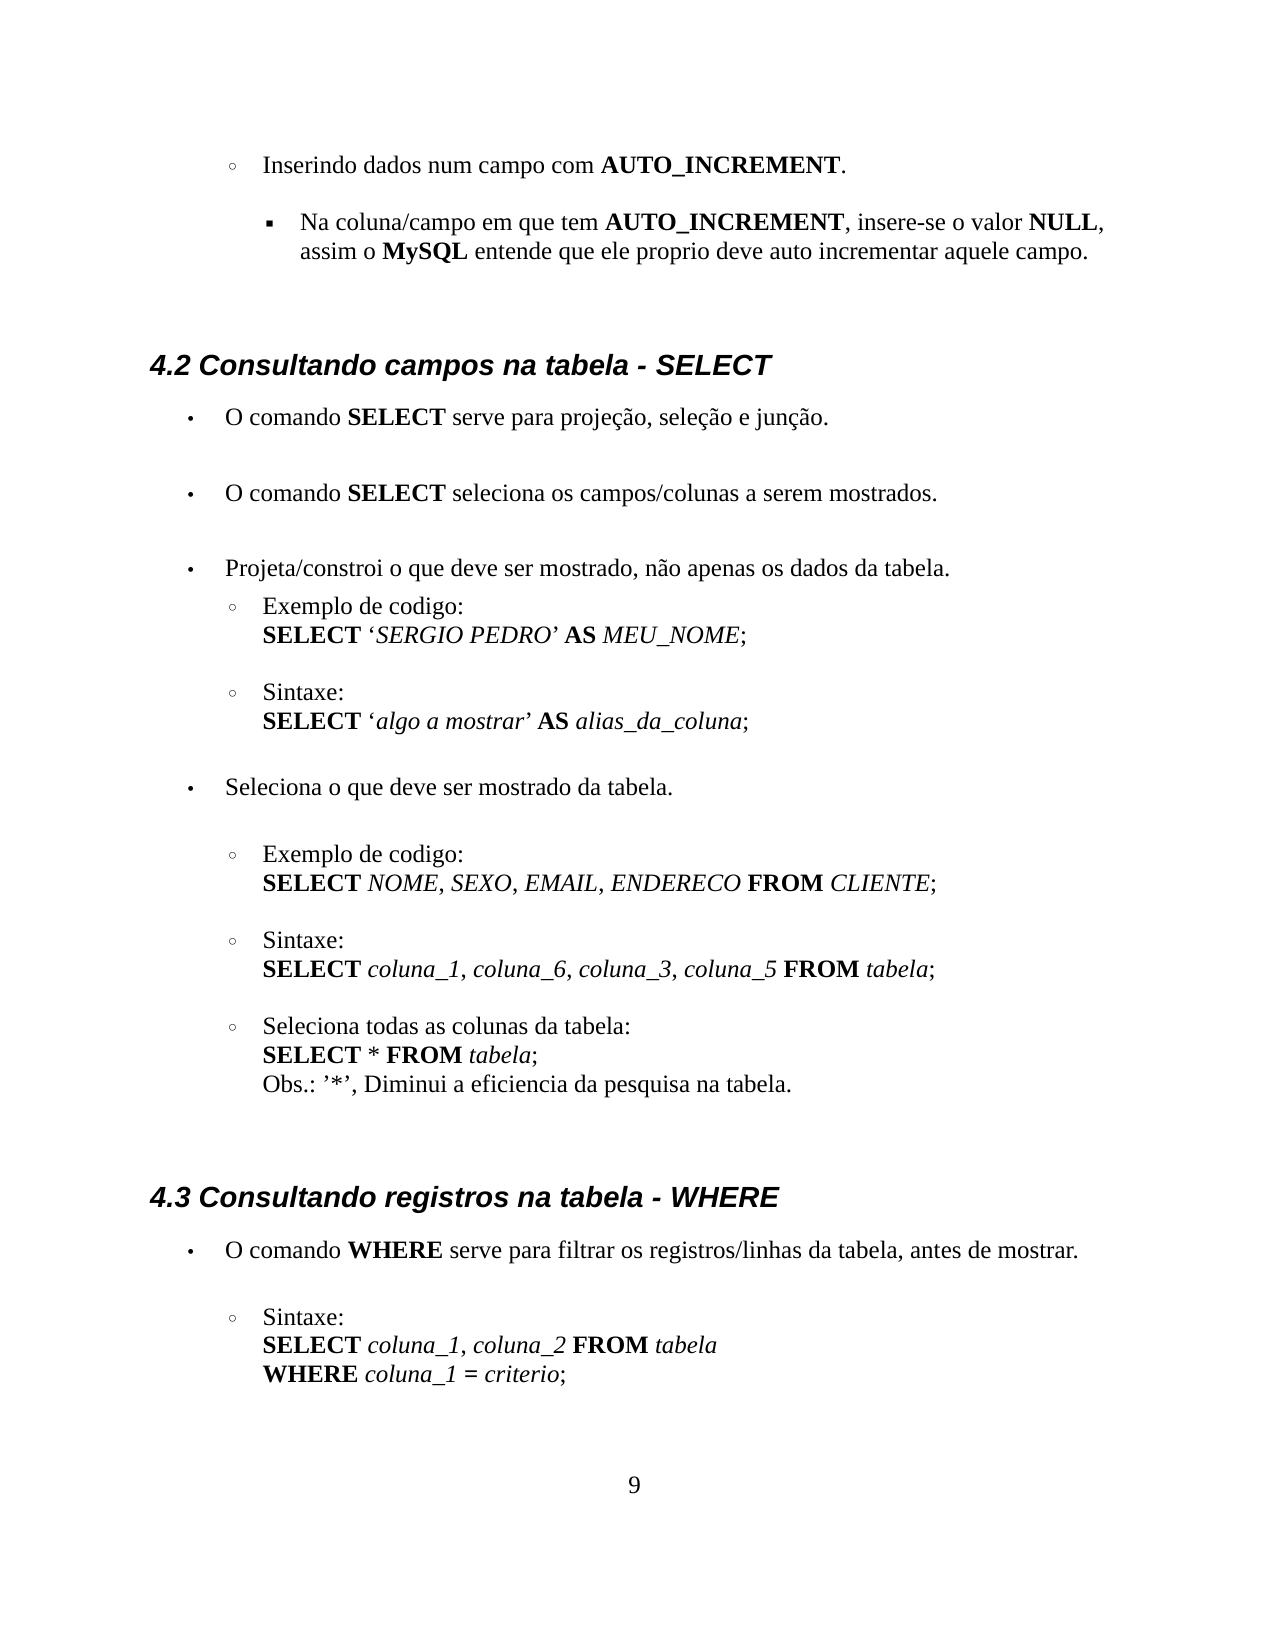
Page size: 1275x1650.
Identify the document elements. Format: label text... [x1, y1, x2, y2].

list Sintaxe: SELECT coluna_1, coluna_2 FROM tabela WHERE coluna_1 = criterio; [225, 1302, 1125, 1417]
subtitle 4.2 Consultando campos na tabela - SELECT [150, 347, 1125, 381]
list O comando SELECT seleciona os campos/colunas a serem mostrados. [187, 478, 1125, 535]
subtitle 4.3 Consultando registros na tabela - WHERE [150, 1180, 1125, 1214]
list O comando WHERE serve para filtrar os registros/linhas da tabela, antes de mostrar. [187, 1235, 1125, 1293]
list Na coluna/campo em que tem AUTO_INCREMENT, insere-se o valor NULL, assim o MySQL entende que ele proprio deve auto incrementar aquele campo. [262, 207, 1125, 294]
list Projeta/constroi o que deve ser mostrado, não apenas os dados da tabela. [187, 553, 1125, 582]
list Exemplo de codigo: SELECT ‘SERGIO PEDRO’ AS MEU_NOME; [225, 591, 1125, 677]
list Exemplo de codigo: SELECT NOME, SEXO, EMAIL, ENDERECO FROM CLIENTE; [225, 839, 1125, 925]
list Seleciona o que deve ser mostrado da tabela. [187, 772, 1125, 830]
list Sintaxe: SELECT ‘algo a mostrar’ AS alias_da_coluna; [225, 677, 1125, 763]
list Sintaxe: SELECT coluna_1, coluna_6, coluna_3, coluna_5 FROM tabela; [225, 925, 1125, 1011]
list Inserindo dados num campo com AUTO_INCREMENT. [225, 150, 1125, 207]
list Seleciona todas as colunas da tabela: SELECT * FROM tabela; Obs.: ’*’, Diminui a eficiencia da pesquisa na tabela. [225, 1011, 1125, 1126]
list O comando SELECT serve para projeção, seleção e junção. [187, 402, 1125, 460]
